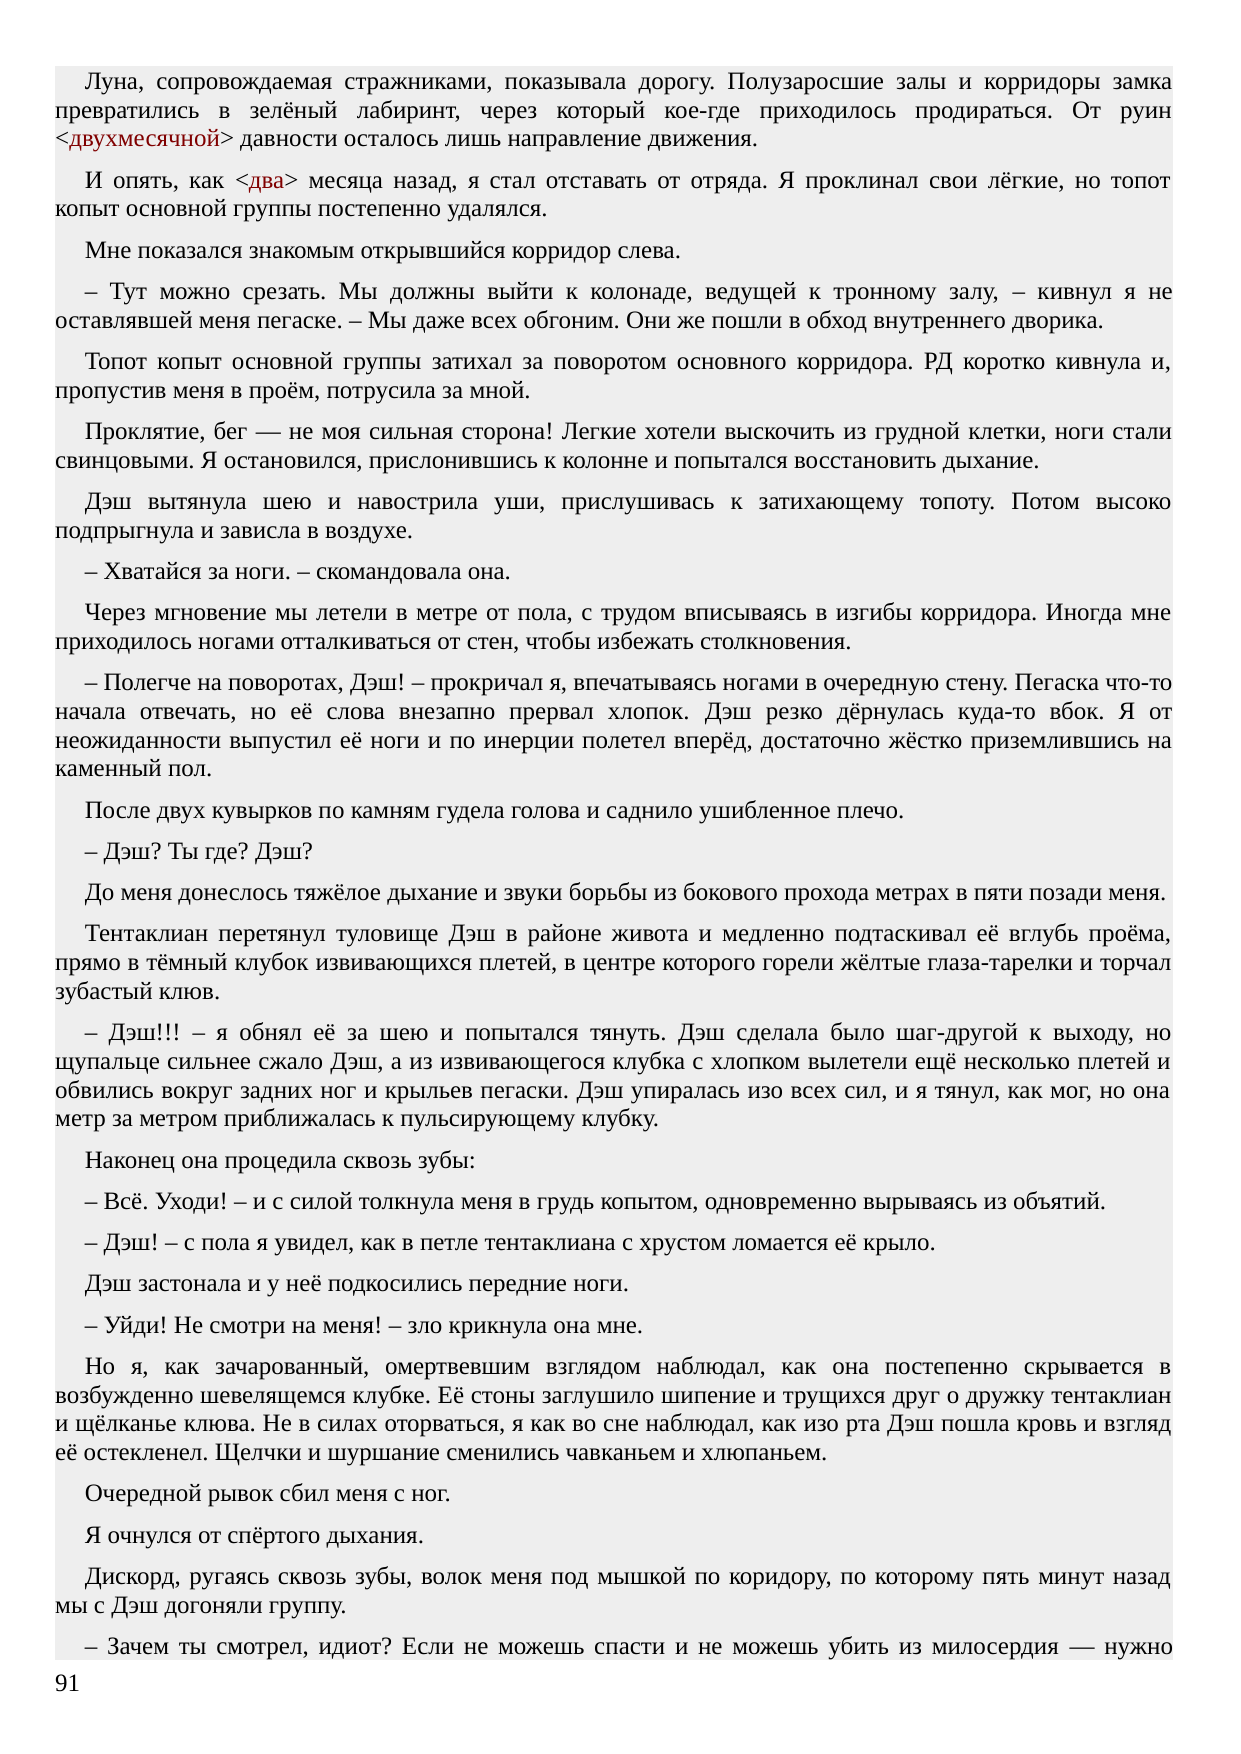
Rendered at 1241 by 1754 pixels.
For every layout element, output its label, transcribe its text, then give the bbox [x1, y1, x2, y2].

text – Тут можно срезать. Мы должны выйти к колонаде, ведущей к тронному залу, – кивнул я не оставлявшей меня пегаске. – Мы даже всех обгоним. Они же пошли в обход внутреннего дворика. [55, 276, 1173, 333]
text Я очнулся от спёртого дыхания. [55, 1520, 1173, 1548]
text Мне показался знакомым открывшийся корридор слева. [55, 235, 1173, 263]
text – Дэш! – с пола я увидел, как в петле тентаклиана с хрустом ломается её крыло. [55, 1227, 1173, 1256]
text И опять, как <два> месяца назад, я стал отставать от отряда. Я проклинал свои лёгкие, но топот копыт основной группы постепенно удалялся. [55, 165, 1173, 222]
text – Дэш? Ты где? Дэш? [55, 836, 1173, 865]
text Наконец она процедила сквозь зубы: [55, 1145, 1173, 1173]
text Луна, сопровождаемая стражниками, показывала дорогу. Полузаросшие залы и корридоры замка превратились в зелёный лабиринт, через который кое-где приходилось продираться. От руин <двухмесячной> давности осталось лишь направление движения. [55, 66, 1173, 152]
text После двух кувырков по камням гудела голова и саднило ушибленное плечо. [55, 795, 1173, 823]
text Но я, как зачарованный, омертвевшим взглядом наблюдал, как она постепенно скрывается в возбужденно шевелящемся клубке. Её стоны заглушило шипение и трущихся друг о дружку тентаклиан и щёлканье клюва. Не в силах оторваться, я как во сне наблюдал, как изо рта Дэш пошла кровь и взгляд её остекленел. Щелчки и шуршание сменились чавканьем и хлюпаньем. [55, 1351, 1173, 1466]
text Очередной рывок сбил меня с ног. [55, 1478, 1173, 1507]
text Дэш застонала и у неё подкосились передние ноги. [55, 1268, 1173, 1297]
text – Дэш!!! – я обнял её за шею и попытался тянуть. Дэш сделала было шаг-другой к выходу, но щупальце сильнее сжало Дэш, а из извивающегося клубка с хлопком вылетели ещё несколько плетей и обвились вокруг задних ног и крыльев пегаски. Дэш упиралась изо всех сил, и я тянул, как мог, но она метр за метром приближалась к пульсирующему клубку. [55, 1017, 1173, 1132]
text Дэш вытянула шею и навострила уши, прислушивась к затихающему топоту. Потом высоко подпрыгнула и зависла в воздухе. [55, 486, 1173, 543]
text До меня донеслось тяжёлое дыхание и звуки борьбы из бокового прохода метрах в пяти позади меня. [55, 877, 1173, 906]
text Проклятие, бег — не моя сильная сторона! Легкие хотели выскочить из грудной клетки, ноги стали свинцовыми. Я остановился, прислонившись к колонне и попытался восстановить дыхание. [55, 416, 1173, 473]
text – Зачем ты смотрел, идиот? Если не можешь спасти и не можешь убить из милосердия — нужно [55, 1631, 1173, 1660]
text – Полегче на поворотах, Дэш! – прокричал я, впечатываясь ногами в очередную стену. Пегаска что-то начала отвечать, но её слова внезапно прервал хлопок. Дэш резко дёрнулась куда-то вбок. Я от неожиданности выпустил её ноги и по инерции полетел вперёд, достаточно жёстко приземлившись на каменный пол. [55, 667, 1173, 782]
text Через мгновение мы летели в метре от пола, с трудом вписываясь в изгибы корридора. Иногда мне приходилось ногами отталкиваться от стен, чтобы избежать столкновения. [55, 597, 1173, 655]
text – Всё. Уходи! – и с силой толкнула меня в грудь копытом, одновременно вырываясь из объятий. [55, 1186, 1173, 1215]
text – Уйди! Не смотри на меня! – зло крикнула она мне. [55, 1310, 1173, 1338]
text Тентаклиан перетянул туловище Дэш в районе живота и медленно подтаскивал её вглубь проёма, прямо в тёмный клубок извивающихся плетей, в центре которого горели жёлтые глаза-тарелки и торчал зубастый клюв. [55, 918, 1173, 1005]
text – Хватайся за ноги. – скомандовала она. [55, 556, 1173, 585]
text Топот копыт основной группы затихал за поворотом основного корридора. РД коротко кивнула и, пропустив меня в проём, потрусила за мной. [55, 346, 1173, 403]
text Дискорд, ругаясь сквозь зубы, волок меня под мышкой по коридору, по которому пять минут назад мы с Дэш догоняли группу. [55, 1561, 1173, 1618]
